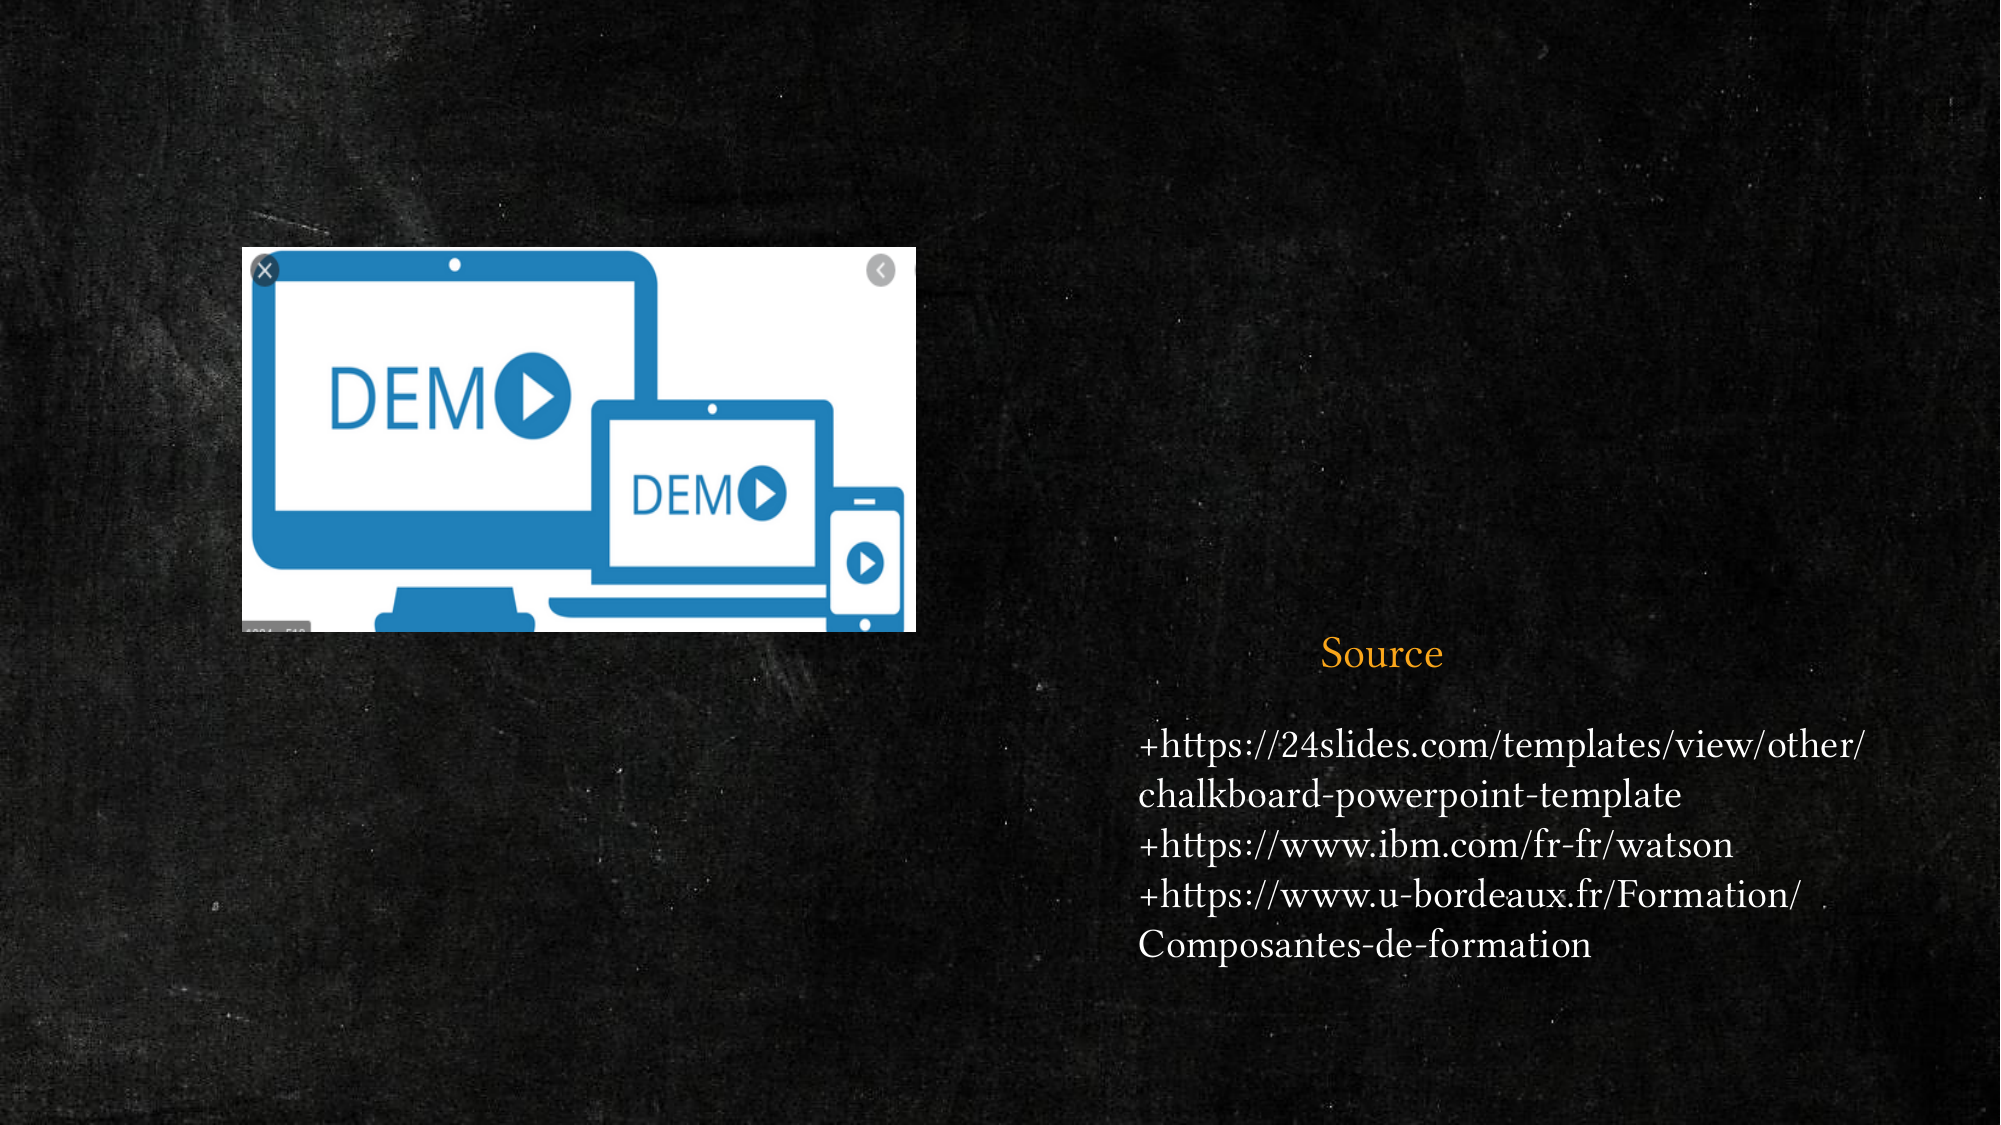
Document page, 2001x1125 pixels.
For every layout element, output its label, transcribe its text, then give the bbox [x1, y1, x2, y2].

picture [0, 0, 2000, 1125]
text_box Source [1321, 614, 1535, 684]
text_box +https://24slides.com/templates/view/other/ chalkboard-powerpoint-template +https://www.ibm.com/fr-fr/watson +https://www.u-bordeaux.fr/Formation/Composantes-de-formation [1139, 708, 1961, 974]
